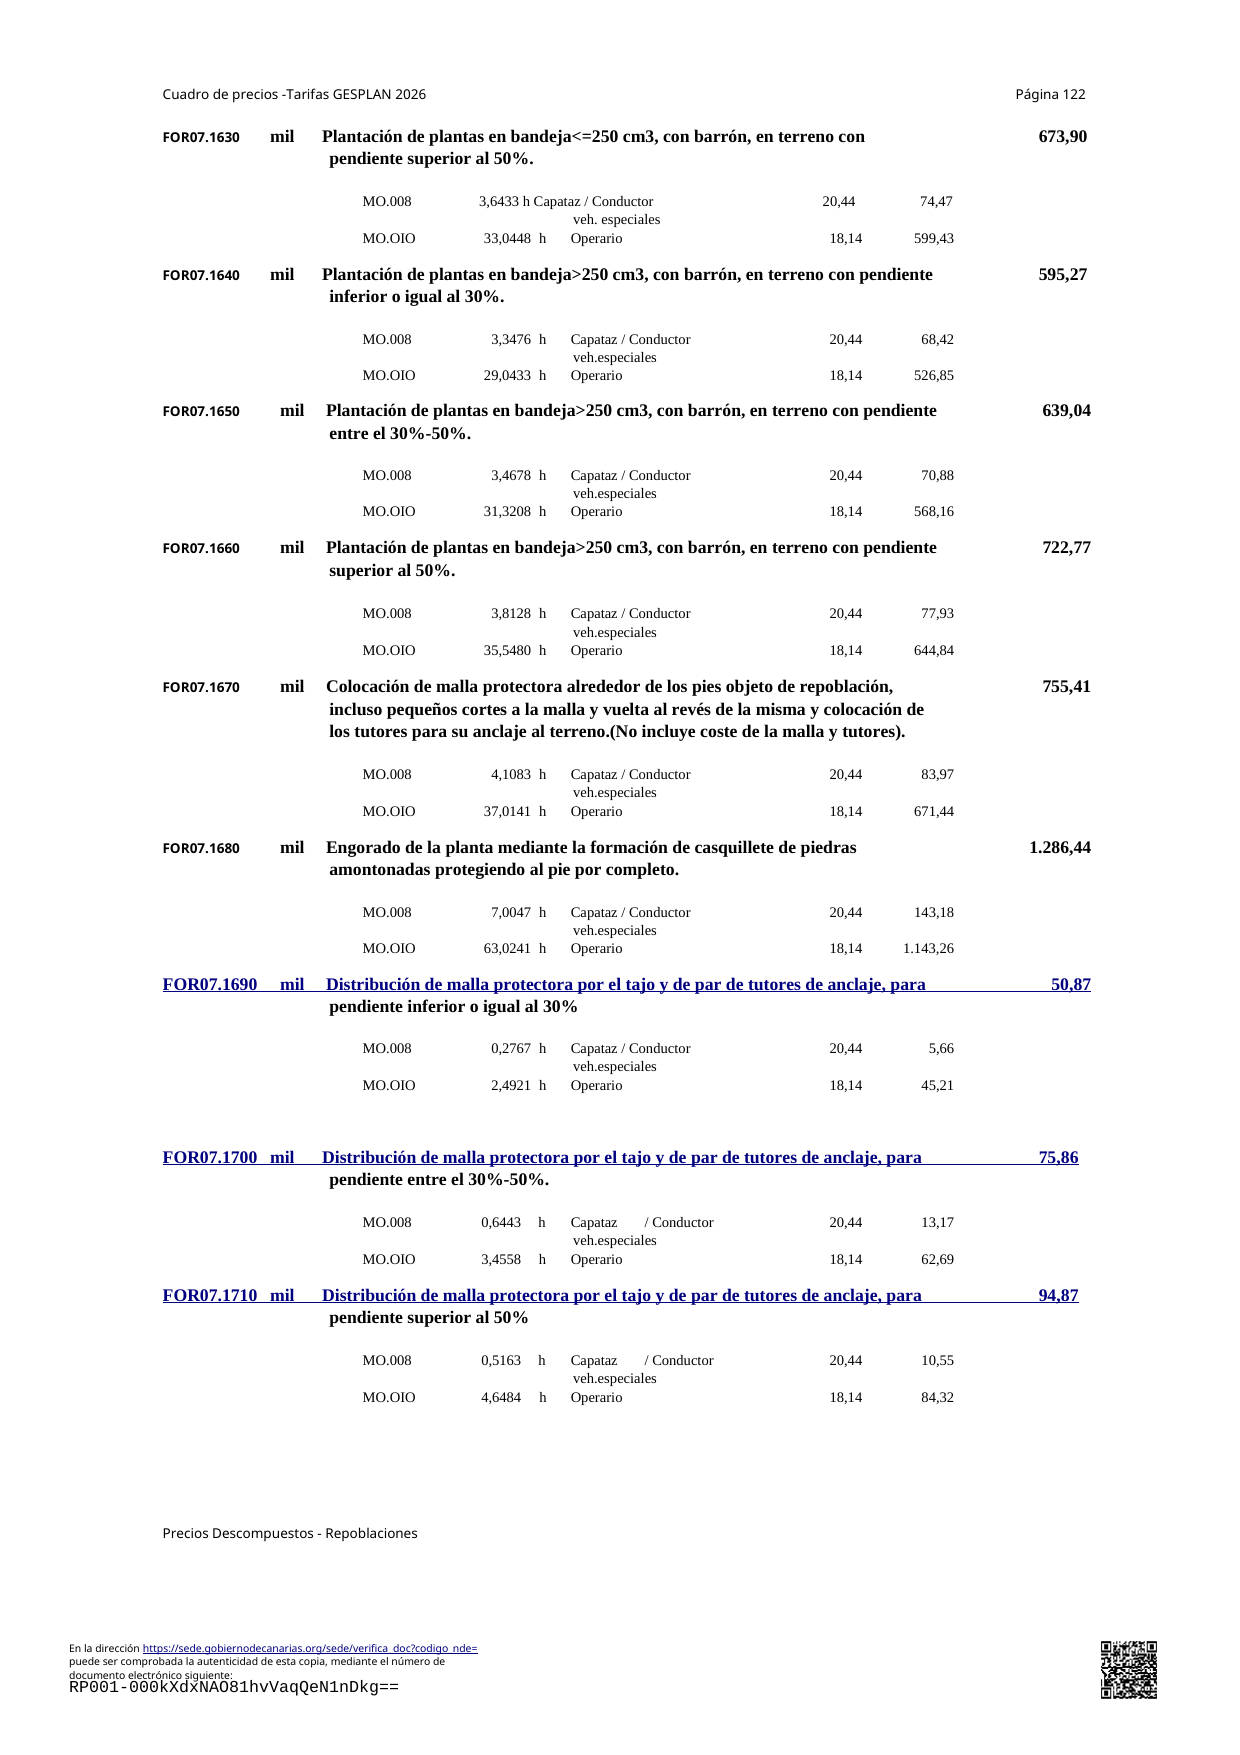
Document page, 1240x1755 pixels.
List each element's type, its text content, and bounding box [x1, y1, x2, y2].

text veh.especiales [573, 1231, 1098, 1249]
text Página 122 [1015, 89, 1086, 102]
text pendiente inferior o igual al 30% [329, 994, 1098, 1017]
text MO.008 4,1083 h Capataz / Conductor 20,44 83,97 [362, 764, 1098, 783]
text veh.especiales [573, 622, 1098, 641]
text Cuadro de precios -Tarifas GESPLAN 2026 [162, 89, 426, 102]
text MO.OIO 63,0241 h Operario 18,14 1.143,26 [362, 939, 1098, 957]
text MO.008 3,4678 h Capataz / Conductor 20,44 70,88 [362, 466, 1098, 484]
subtitle FOR07.1670 mil Colocación de malla protectora alrededor de los pies objeto de repoblación, 755,41 [162, 675, 1098, 697]
subtitle FOR07.1680 mil Engorado de la planta mediante la formación de casquillete de piedras 1.286,44 [162, 835, 1098, 858]
text incluso pequeños cortes a la malla y vuelta al revés de la misma y colocación de los tutores para su anclaje al terreno.(No incluye coste de la malla y tutores). [329, 697, 977, 742]
text MO.008 0,6443 h Capataz / Conductor 20,44 13,17 [362, 1212, 1098, 1231]
text inferior o igual al 30%. [329, 285, 1098, 307]
text entre el 30%-50%. [329, 421, 1098, 444]
text veh.especiales [573, 1369, 1098, 1387]
text amontonadas protegiendo al pie por completo. [329, 858, 1098, 880]
text veh.especiales [573, 348, 1098, 366]
text MO.OIO 35,5480 h Operario 18,14 644,84 [362, 641, 1098, 659]
text MO.008 3,8128 h Capataz / Conductor 20,44 77,93 [362, 604, 1098, 622]
text MO.OIO 37,0141 h Operario 18,14 671,44 [362, 801, 1098, 820]
text veh.especiales [573, 1057, 1098, 1076]
text MO.OIO 29,0433 h Operario 18,14 526,85 [362, 366, 1098, 384]
text MO.008 3,3476 h Capataz / Conductor 20,44 68,42 [362, 330, 1098, 348]
text pendiente superior al 50%. [329, 147, 1098, 169]
text MO.OIO 3,4558 h Operario 18,14 62,69 [362, 1249, 1098, 1268]
text MO.OIO 4,6484 h Operario 18,14 84,32 [362, 1387, 1098, 1406]
text MO.OIO 31,3208 h Operario 18,14 568,16 [362, 502, 1098, 520]
text MO.008 0,5163 h Capataz / Conductor 20,44 10,55 [362, 1350, 1098, 1369]
text MO.008 0,2767 h Capataz / Conductor 20,44 5,66 [362, 1039, 1098, 1057]
text pendiente entre el 30%-50%. [329, 1168, 1098, 1190]
text FOR07.1690 mil Distribución de malla protectora por el tajo y de par de tutores de anclaje, para 50,87 [162, 972, 1098, 994]
subtitle FOR07.1660 mil Plantación de plantas en bandeja>250 cm3, con barrón, en terreno con pendiente 722,77 [162, 535, 1098, 558]
text Precios Descompuestos - Repoblaciones [162, 1527, 418, 1541]
text En la dirección https://sede.gobiernodecanarias.org/sede/verifica_doc?codigo_nde= puede ser comprobada la autenticidad de esta copia, mediante el número de documento electrónico siguiente: RP001-000kXdxNAO81hvVaqQeN1nDkg== [69, 1641, 538, 1696]
text MO.008 7,0047 h Capataz / Conductor 20,44 143,18 [362, 903, 1098, 921]
text FOR07.1710 mil Distribución de malla protectora por el tajo y de par de tutores de anclaje, para 94,87 [162, 1283, 1098, 1306]
subtitle FOR07.1630 mil Plantación de plantas en bandeja<=250 cm3, con barrón, en terreno con 673,90 [162, 124, 1098, 147]
text MO.008 3,6433 h Capataz / Conductor 20,44 74,47 [362, 191, 1098, 210]
text FOR07.1700 mil Distribución de malla protectora por el tajo y de par de tutores de anclaje, para 75,86 [162, 1145, 1098, 1168]
text MO.OIO 33,0448 h Operario 18,14 599,43 [362, 228, 1098, 247]
text pendiente superior al 50% [329, 1306, 1098, 1328]
text MO.OIO 2,4921 h Operario 18,14 45,21 [362, 1076, 1098, 1093]
subtitle FOR07.1640 mil Plantación de plantas en bandeja>250 cm3, con barrón, en terreno con pendiente 595,27 [162, 262, 1098, 285]
text veh.especiales [573, 484, 1098, 502]
text veh.especiales [573, 921, 1098, 939]
text veh.especiales [573, 783, 1098, 801]
text veh. especiales [573, 210, 1098, 228]
subtitle FOR07.1650 mil Plantación de plantas en bandeja>250 cm3, con barrón, en terreno con pendiente 639,04 [162, 399, 1098, 421]
text superior al 50%. [329, 558, 1098, 581]
